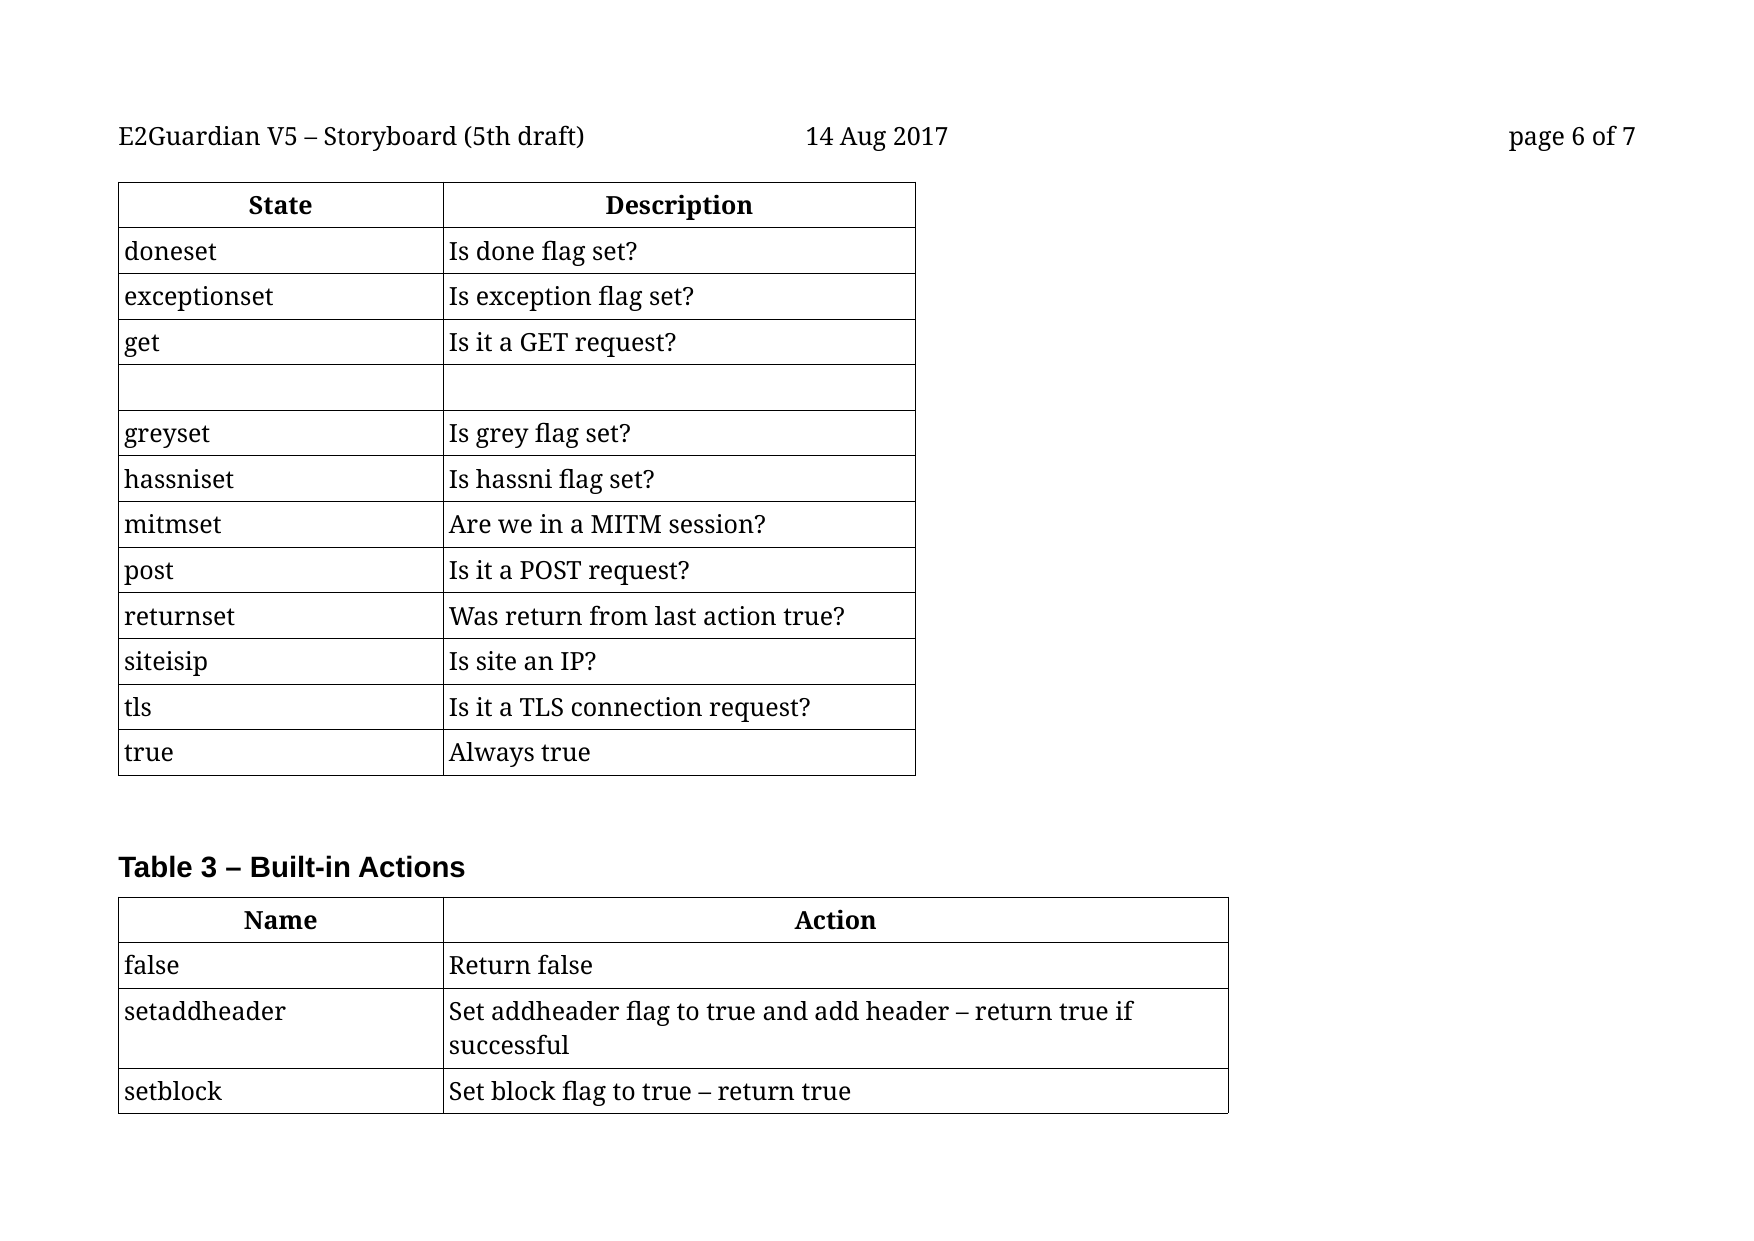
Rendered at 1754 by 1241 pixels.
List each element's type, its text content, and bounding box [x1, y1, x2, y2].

table_cell Is exception flag set? [444, 274, 915, 318]
table_cell exceptionset [119, 274, 443, 318]
table_header Description [444, 183, 915, 227]
table_cell post [119, 548, 443, 592]
table_cell [444, 365, 915, 410]
table_cell setblock [119, 1069, 443, 1113]
table_cell setaddheader [119, 989, 443, 1067]
table_cell Is hassni flag set? [444, 456, 915, 501]
table_cell mitmset [119, 502, 443, 547]
table_header State [119, 183, 443, 227]
table_cell get [119, 320, 443, 364]
table_cell greyset [119, 411, 443, 455]
table_cell hassniset [119, 456, 443, 501]
table_cell Is it a TLS connection request? [444, 685, 915, 729]
table_cell true [119, 730, 443, 775]
table_cell Set block flag to true – return true [444, 1069, 1228, 1113]
table_cell Are we in a MITM session? [444, 502, 915, 547]
table_cell Is it a POST request? [444, 548, 915, 592]
table_cell Is site an IP? [444, 639, 915, 683]
table_header Name [119, 898, 443, 942]
table_cell Is it a GET request? [444, 320, 915, 364]
table_cell Was return from last action true? [444, 593, 915, 638]
table_header Action [444, 898, 1228, 942]
table_cell Always true [444, 730, 915, 775]
table_cell Return false [444, 943, 1228, 988]
table_cell tls [119, 685, 443, 729]
table_cell Is grey flag set? [444, 411, 915, 455]
table_cell false [119, 943, 443, 988]
table_cell Is done flag set? [444, 228, 915, 273]
table_cell returnset [119, 593, 443, 638]
subtitle Table 3 – Built-in Actions [118, 850, 1636, 884]
table_cell Set addheader flag to true and add header – return true if successful [444, 989, 1228, 1067]
table_cell [119, 365, 443, 410]
table_cell siteisip [119, 639, 443, 683]
table_cell doneset [119, 228, 443, 273]
